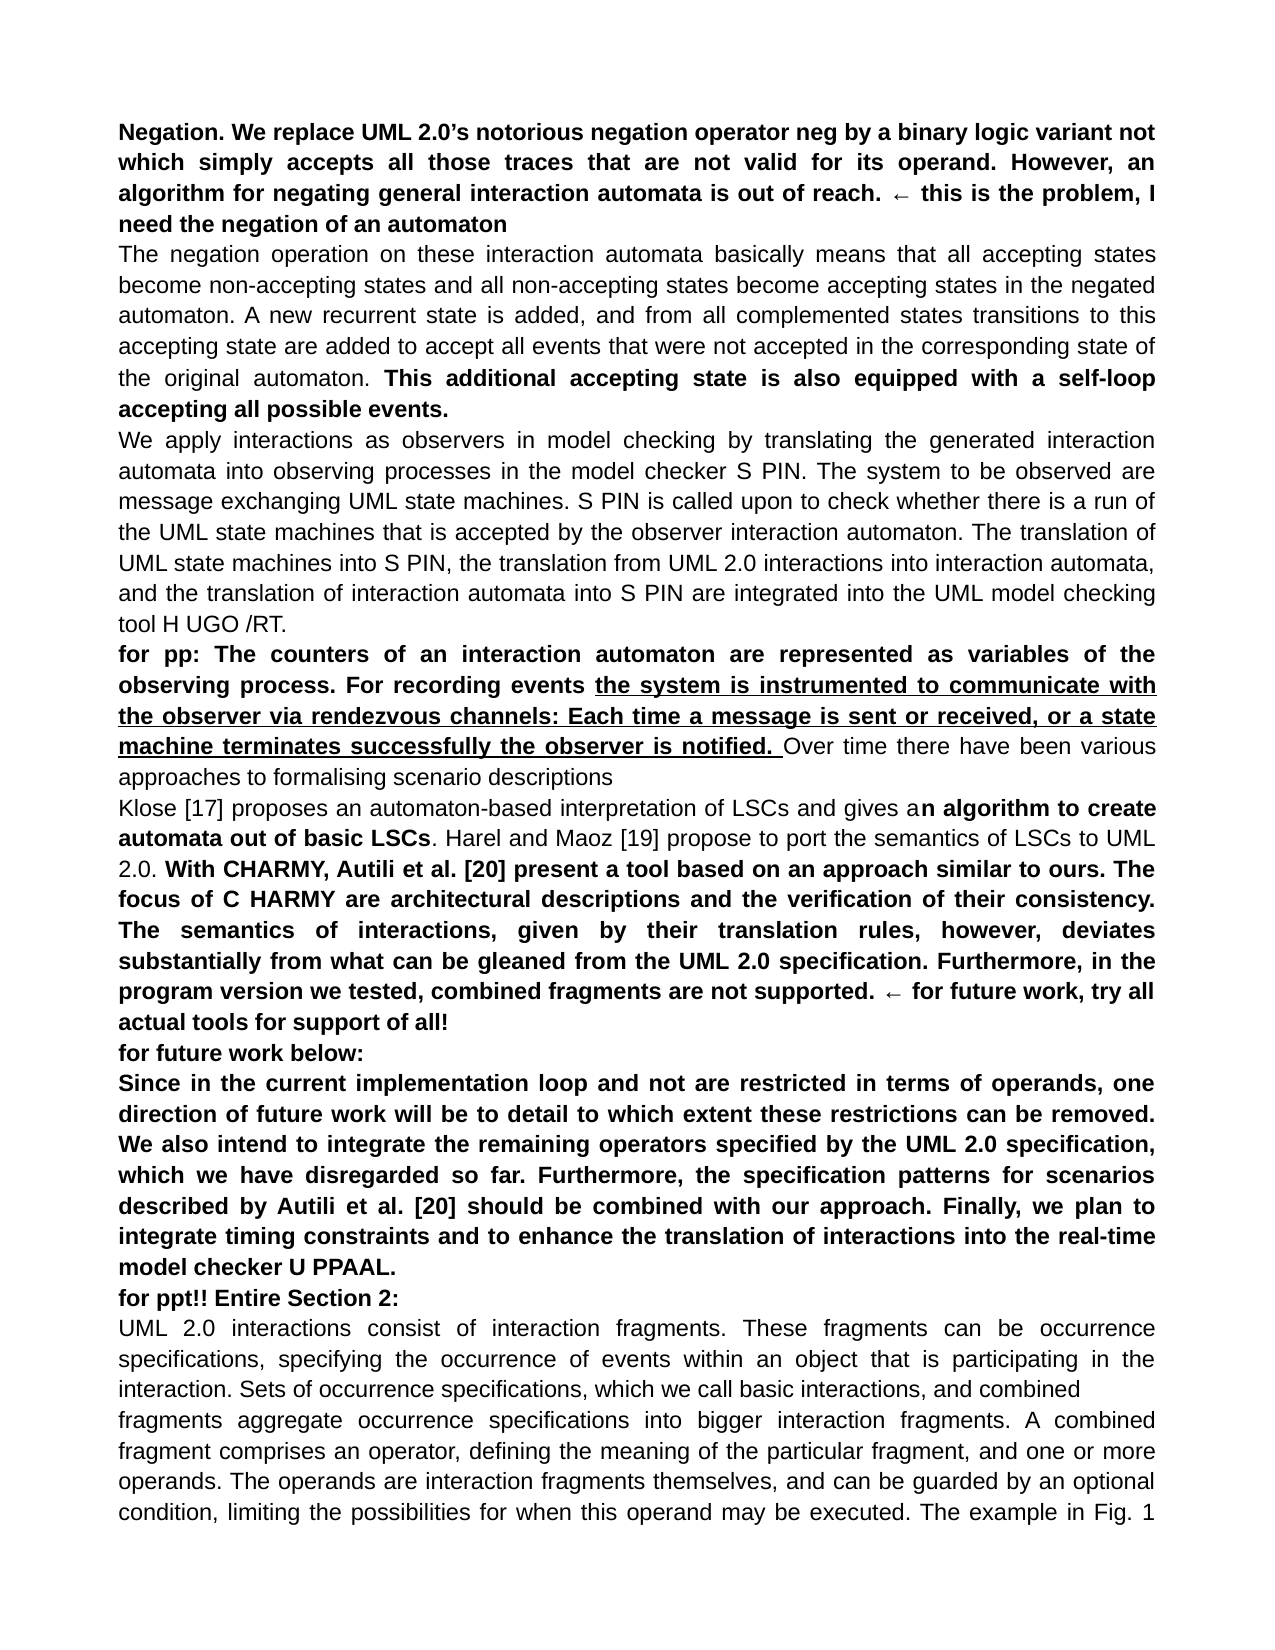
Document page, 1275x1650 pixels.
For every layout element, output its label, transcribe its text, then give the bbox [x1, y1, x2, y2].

text Since in the current implementation loop and not are restricted in terms of operands, one direction of future work will be to detail to which extent these restrictions can be removed. We also intend to integrate the remaining operators specified by the UML 2.0 specification, which we have disregarded so far. Furthermore, the specification patterns for scenarios described by Autili et al. [20] should be combined with our approach. Finally, we plan to integrate timing constraints and to enhance the translation of interactions into the real-time model checker U PPAAL. [118, 1069, 1157, 1280]
text Klose [17] proposes an automaton-based interpretation of LSCs and gives an algorithm to create automata out of basic LSCs. Harel and Maoz [19] propose to port the semantics of LSCs to UML 2.0. With CHARMY, Autili et al. [20] present a tool based on an approach similar to ours. The focus of C HARMY are architectural descriptions and the verification of their consistency. The semantics of interactions, given by their translation rules, however, deviates substantially from what can be gleaned from the UML 2.0 specification. Furthermore, in the program version we tested, combined fragments are not supported. ← for future work, try all actual tools for support of all! [118, 794, 1157, 1035]
text machine terminates successfully the observer is notified. Over time there have been various approaches to formalising scenario descriptions [118, 727, 1157, 790]
text fragments aggregate occurrence specifications into bigger interaction fragments. A combined fragment comprises an operator, defining the meaning of the particular fragment, and one or more operands. The operands are interaction fragments themselves, and can be guarded by an optional condition, limiting the possibilities for when this operand may be executed. The example in Fig. 1 [118, 1406, 1157, 1525]
text The negation operation on these interaction automata basically means that all accepting states become non-accepting states and all non-accepting states become accepting states in the negated automaton. A new recurrent state is added, and from all complemented states transitions to this accepting state are added to accept all events that were not accepted in the corresponding state of the original automaton. This additional accepting state is also equipped with a self-loop accepting all possible events. [118, 241, 1157, 423]
text Negation. We replace UML 2.0’s notorious negation operator neg by a binary logic variant not which simply accepts all those traces that are not valid for its operand. However, an algorithm for negating general interaction automata is out of reach. ← this is the problem, I need the negation of an automaton [118, 118, 1157, 237]
text for future work below: [118, 1039, 1157, 1066]
text We apply interactions as observers in model checking by translating the generated interaction automata into observing processes in the model checker S PIN. The system to be observed are message exchanging UML state machines. S PIN is called upon to check whether there is a run of the UML state machines that is accepted by the observer interaction automaton. The translation of UML state machines into S PIN, the translation from UML 2.0 interactions into interaction automata, and the translation of interaction automata into S PIN are integrated into the UML model checking tool H UGO /RT. [118, 426, 1157, 637]
text for pp: The counters of an interaction automaton are represented as variables of the observing process. For recording events the system is instrumented to communicate with the observer via rendezvous channels: Each time a message is sent or received, or a state [118, 641, 1157, 726]
text UML 2.0 interactions consist of interaction fragments. These fragments can be occurrence specifications, specifying the occurrence of events within an object that is participating in the interaction. Sets of occurrence specifications, which we call basic interactions, and combined [118, 1314, 1157, 1403]
text for ppt!! Entire Section 2: [118, 1284, 1157, 1311]
